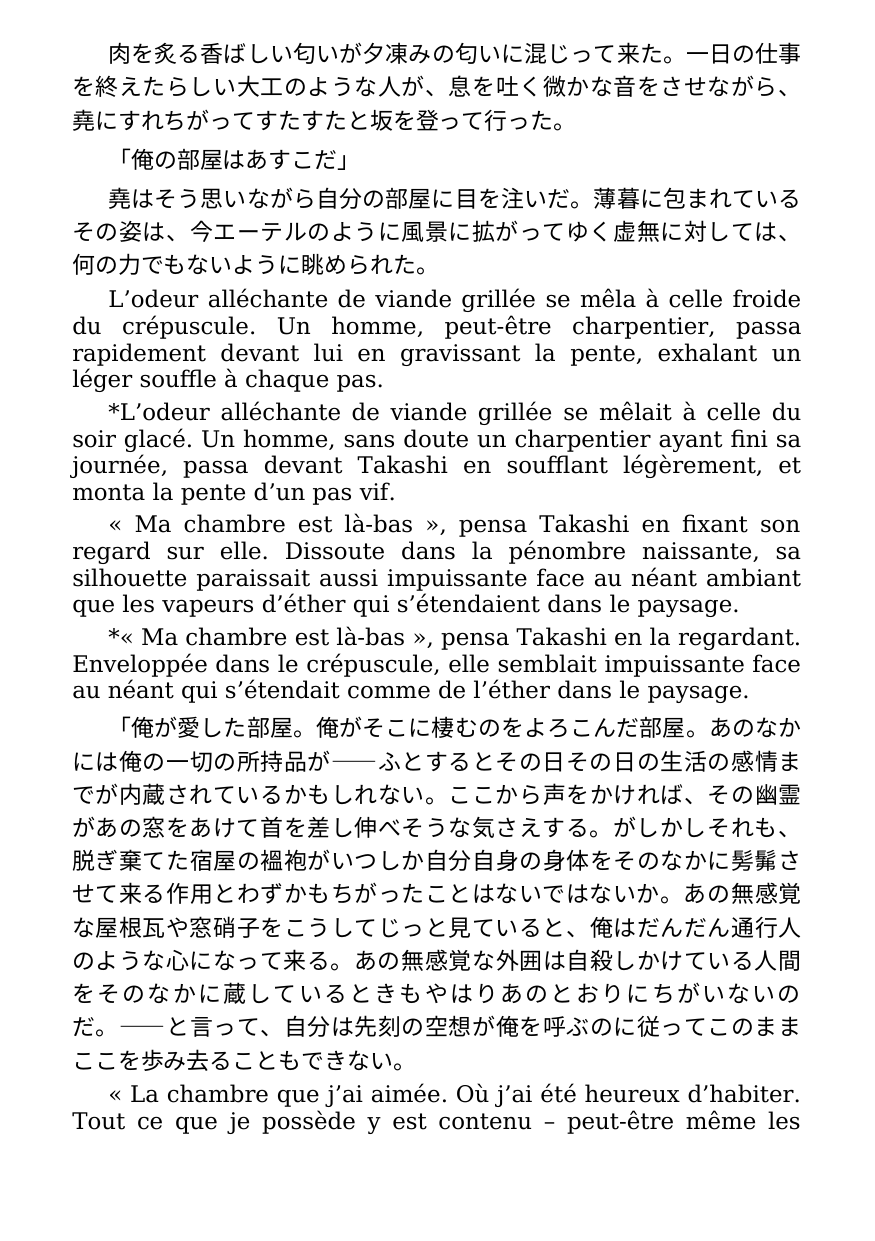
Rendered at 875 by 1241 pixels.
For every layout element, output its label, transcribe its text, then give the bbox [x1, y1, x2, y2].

text 肉を炙る香ばしい匂いが夕凍みの匂いに混じって来た。一日の仕事を終えたらしい大工のような人が、息を吐く微かな音をさせながら、堯にすれちがってすたすたと坂を登って行った。 [72, 36, 802, 136]
text *L’odeur alléchante de viande grillée se mêlait à celle du soir glacé. Un homme, sans doute un charpentier ayant fini sa journée, passa devant Takashi en soufflant légèrement, et monta la pente d’un pas vif. [72, 399, 802, 506]
text L’odeur alléchante de viande grillée se mêla à celle froide du crépuscule. Un homme, peut-être charpentier, passa rapidement devant lui en gravissant la pente, exhalant un léger souffle à chaque pas. [72, 286, 802, 393]
text 堯はそう思いながら自分の部屋に目を注いだ。薄暮に包まれているその姿は、今エーテルのように風景に拡がってゆく虚無に対しては、何の力でもないように眺められた。 [72, 181, 802, 281]
text « Ma chambre est là-bas », pensa Takashi en fixant son regard sur elle. Dissoute dans la pénombre naissante, sa silhouette paraissait aussi impuissante face au néant ambiant que les vapeurs d’éther qui s’étendaient dans le paysage. [72, 512, 802, 618]
text *« Ma chambre est là-bas », pensa Takashi en la regardant. Enveloppée dans le crépuscule, elle semblait impuissante face au néant qui s’étendait comme de l’éther dans le paysage. [72, 624, 802, 704]
text 「俺が愛した部屋。俺がそこに棲むのをよろこんだ部屋。あのなかには俺の一切の所持品が――ふとするとその日その日の生活の感情までが内蔵されているかもしれない。ここから声をかければ、その幽霊があの窓をあけて首を差し伸べそうな気さえする。がしかしそれも、脱ぎ棄てた宿屋の褞袍がいつしか自分自身の身体をそのなかに髣髴させて来る作用とわずかもちがったことはないではないか。あの無感覚な屋根瓦や窓硝子をこうしてじっと見ていると、俺はだんだん通行人のような心になって来る。あの無感覚な外囲は自殺しかけている人間をそのなかに蔵しているときもやはりあのとおりにちがいないのだ。――と言って、自分は先刻の空想が俺を呼ぶのに従ってこのままここを歩み去ることもできない。 [72, 710, 802, 1076]
text « La chambre que j’ai aimée. Où j’ai été heureux d’habiter. Tout ce que je possède y est contenu – peut-être même les [72, 1082, 802, 1135]
text 「俺の部屋はあすこだ」 [72, 142, 802, 175]
